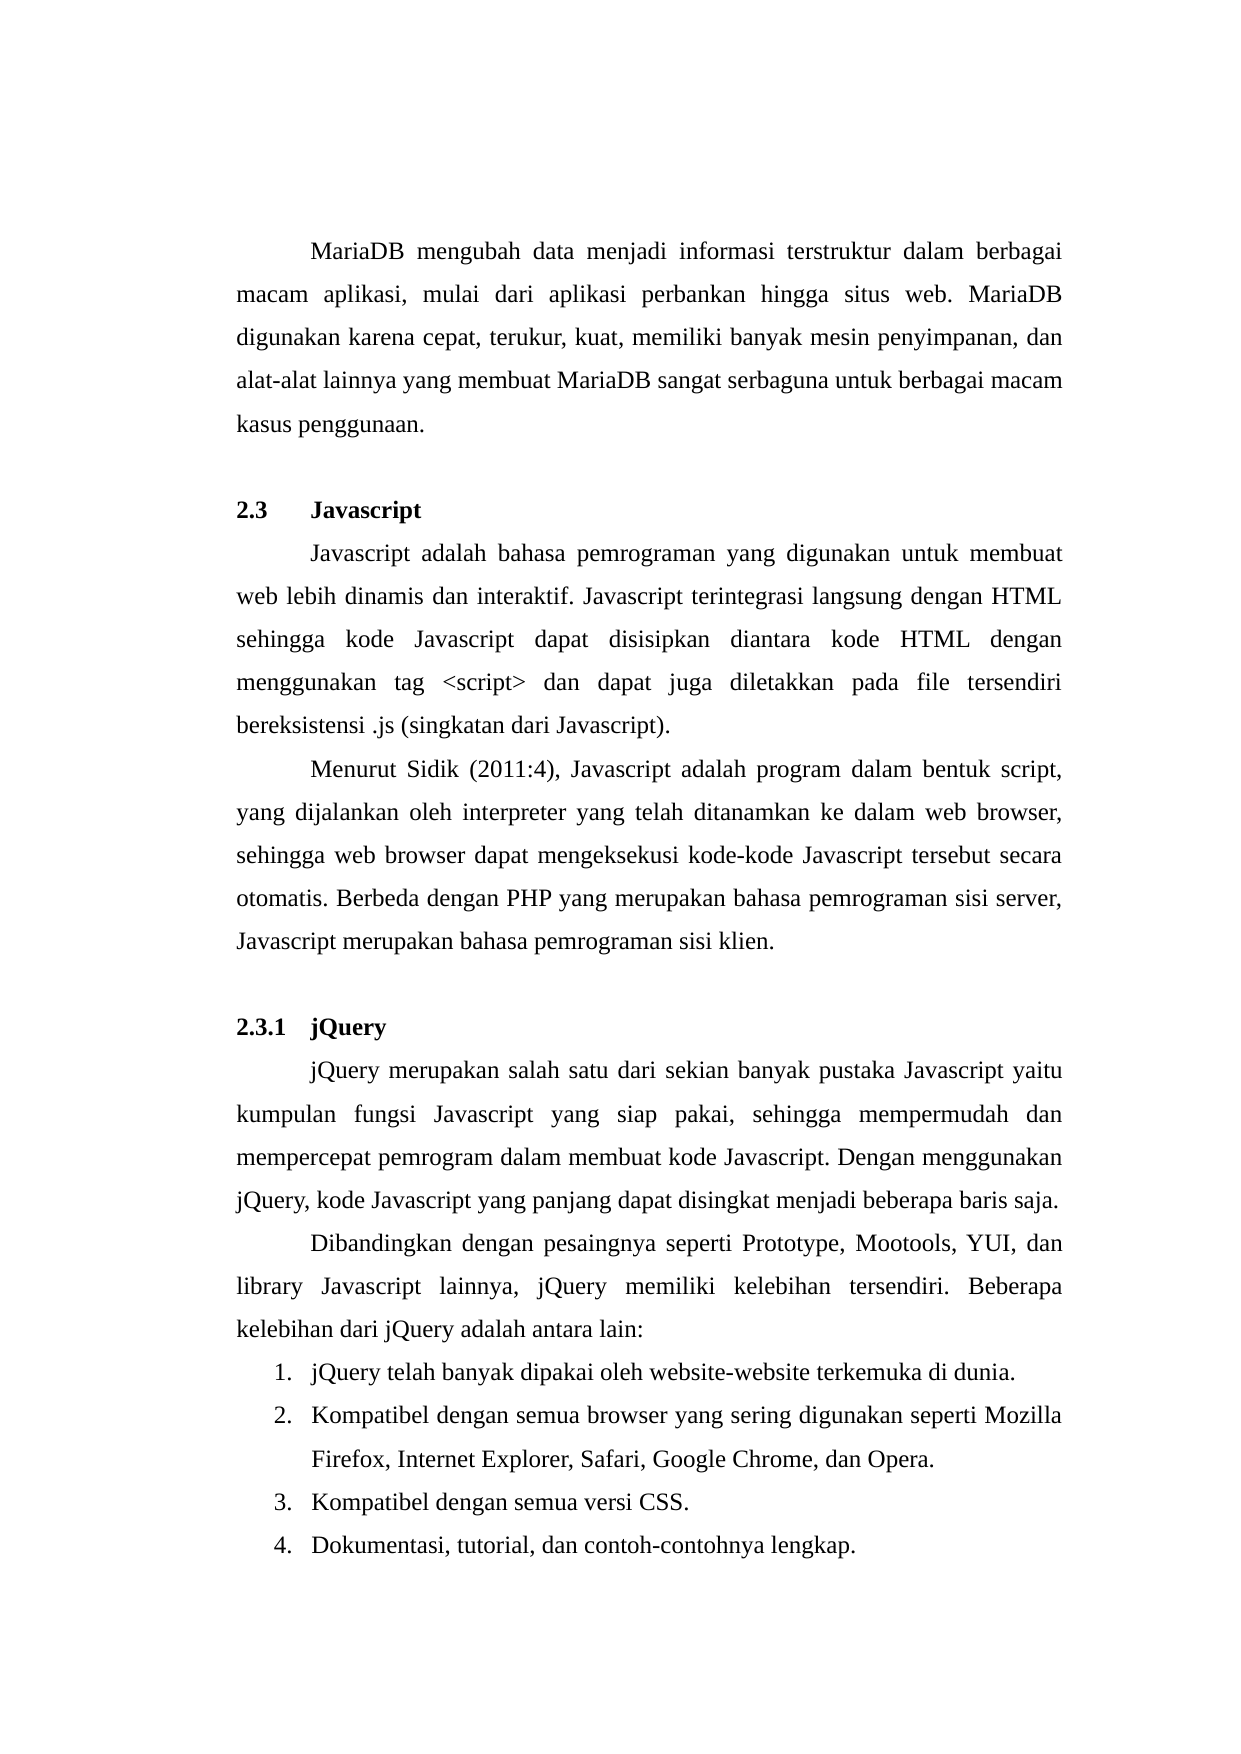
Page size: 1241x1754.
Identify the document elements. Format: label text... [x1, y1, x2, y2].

text Javascript adalah bahasa pemrograman yang digunakan untuk membuat web lebih dinamis dan interaktif. Javascript terintegrasi langsung dengan HTML sehingga kode Javascript dapat disisipkan diantara kode HTML dengan menggunakan tag <script> dan dapat juga diletakkan pada file tersendiri bereksistensi .js (singkatan dari Javascript). [236, 538, 1063, 739]
list jQuery telah banyak dipakai oleh website-website terkemuka di dunia. [274, 1357, 1063, 1386]
text 2.3.1 jQuery [236, 1012, 1063, 1041]
text Menurut Sidik (2011:4), Javascript adalah program dalam bentuk script, yang dijalankan oleh interpreter yang telah ditanamkan ke dalam web browser, sehingga web browser dapat mengeksekusi kode-kode Javascript tersebut secara otomatis. Berbeda dengan PHP yang merupakan bahasa pemrograman sisi server, Javascript merupakan bahasa pemrograman sisi klien. [236, 754, 1063, 955]
text 2.3 Javascript [236, 495, 1063, 524]
list Kompatibel dengan semua versi CSS. [274, 1487, 1063, 1516]
text Dibandingkan dengan pesaingnya seperti Prototype, Mootools, YUI, dan library Javascript lainnya, jQuery memiliki kelebihan tersendiri. Beberapa kelebihan dari jQuery adalah antara lain: [236, 1228, 1063, 1343]
list Dokumentasi, tutorial, dan contoh-contohnya lengkap. [274, 1530, 1063, 1559]
list Kompatibel dengan semua browser yang sering digunakan seperti Mozilla Firefox, Internet Explorer, Safari, Google Chrome, dan Opera. [274, 1401, 1063, 1472]
text MariaDB mengubah data menjadi informasi terstruktur dalam berbagai macam aplikasi, mulai dari aplikasi perbankan hingga situs web. MariaDB digunakan karena cepat, terukur, kuat, memiliki banyak mesin penyimpanan, dan alat-alat lainnya yang membuat MariaDB sangat serbaguna untuk berbagai macam kasus penggunaan. [236, 236, 1063, 437]
text jQuery merupakan salah satu dari sekian banyak pustaka Javascript yaitu kumpulan fungsi Javascript yang siap pakai, sehingga mempermudah dan mempercepat pemrogram dalam membuat kode Javascript. Dengan menggunakan jQuery, kode Javascript yang panjang dapat disingkat menjadi beberapa baris saja. [236, 1056, 1063, 1214]
